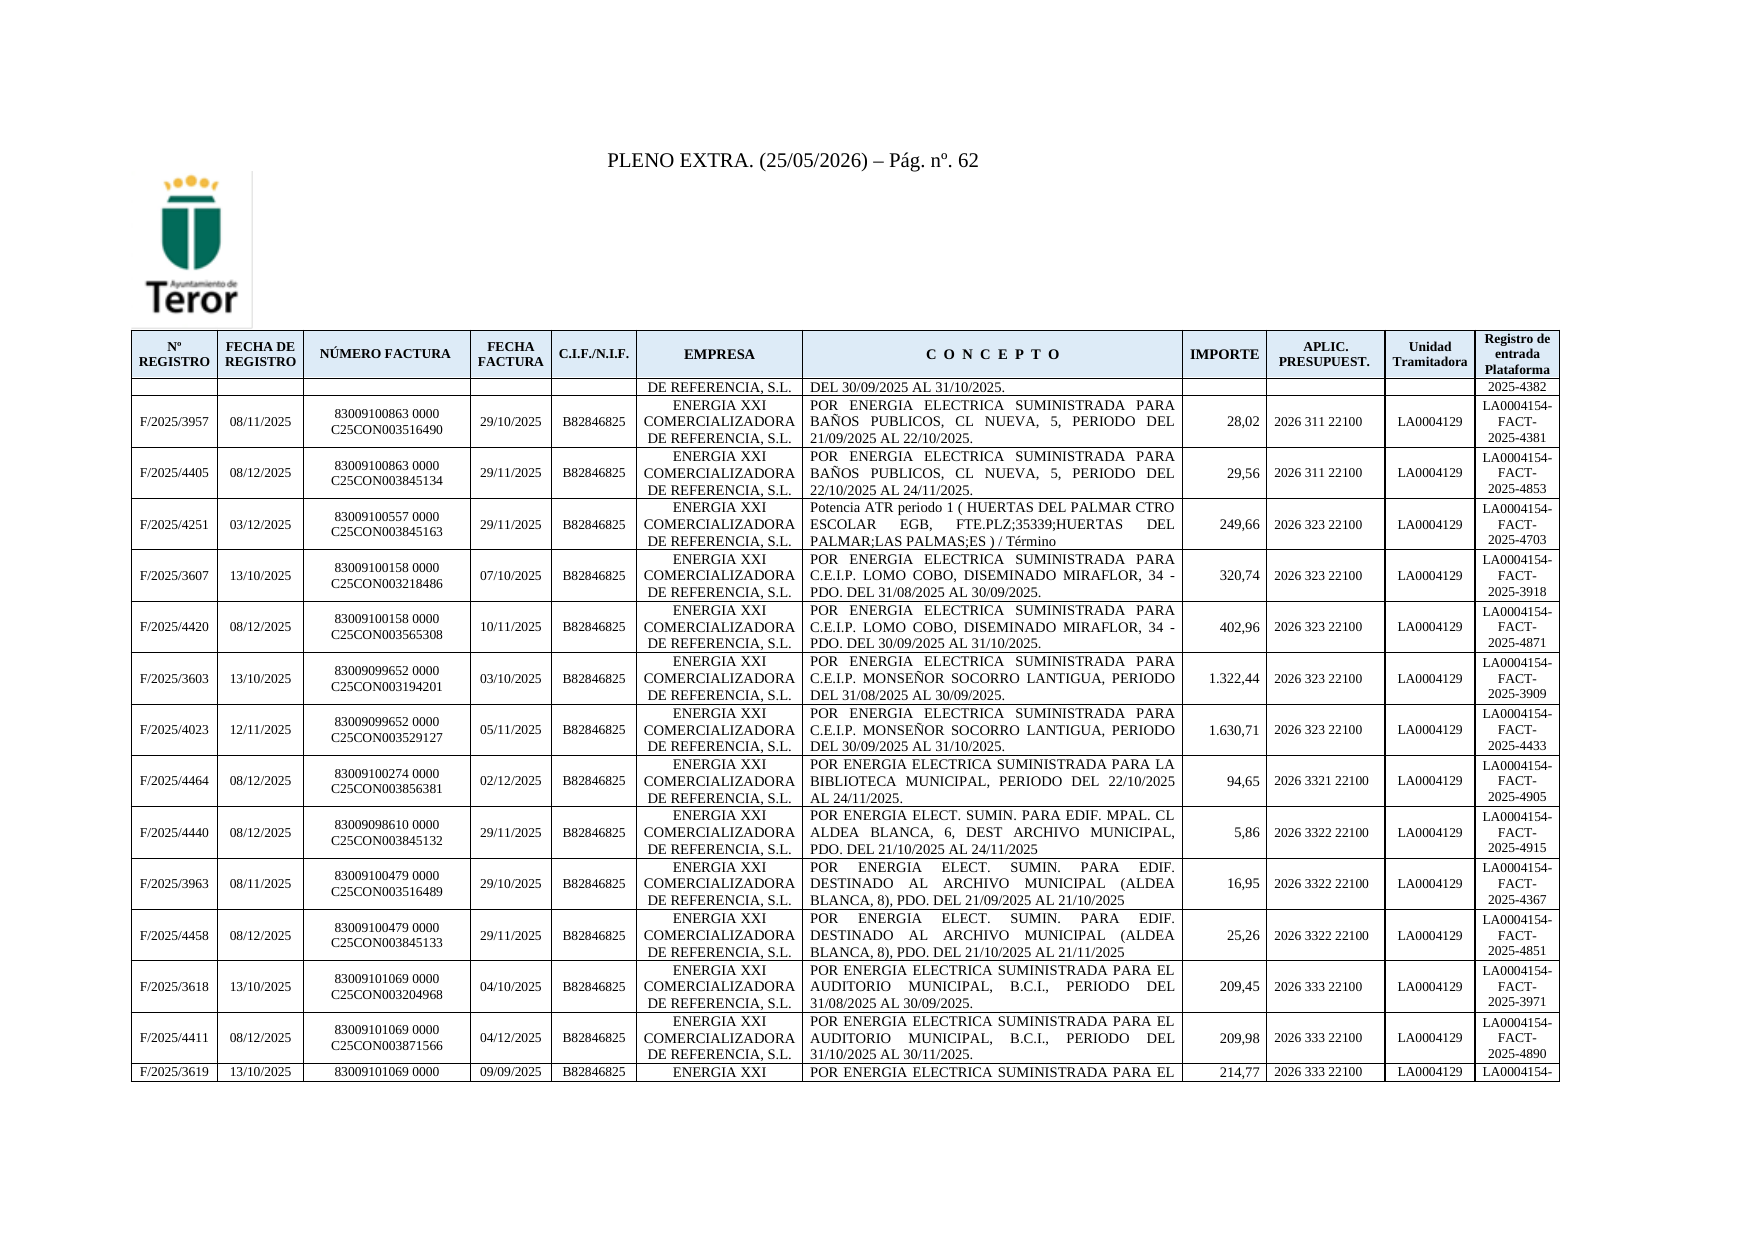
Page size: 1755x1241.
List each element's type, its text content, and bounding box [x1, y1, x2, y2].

table_cell POR ENERGIA ELECTRICA SUMINISTRADA PARA EL AUDITORIO MUNICIPAL, B.C.I., PERIODO DEL 31/10/2025 AL 30/11/2025. [803, 1013, 1182, 1063]
table_cell LA0004129 [1386, 756, 1474, 806]
table_cell LA0004154-FACT-2025-4381 [1476, 396, 1559, 447]
table_cell 83009100158 0000 C25CON003565308 [304, 602, 470, 652]
table_cell 1.630,71 [1183, 705, 1266, 755]
table_cell F/2025/3607 [132, 550, 217, 601]
table_cell ENERGIA XXI COMERCIALIZADORA DE REFERENCIA, S.L. [637, 396, 802, 447]
table_cell F/2025/4440 [132, 807, 217, 857]
table_header APLIC. PRESUPUEST. [1267, 331, 1384, 377]
table_cell B82846825 [552, 448, 636, 498]
table_cell 83009100158 0000 C25CON003218486 [304, 550, 470, 601]
table_cell LA0004154-FACT-2025-4853 [1476, 448, 1559, 498]
table_header C O N C E P T O [803, 331, 1182, 377]
table_cell 03/10/2025 [471, 653, 551, 703]
table_cell B82846825 [552, 705, 636, 755]
table_cell LA0004154-FACT-2025-4871 [1476, 602, 1559, 652]
table_cell B82846825 [552, 653, 636, 703]
table_cell LA0004129 [1386, 910, 1474, 960]
table_header IMPORTE [1183, 331, 1266, 377]
table_cell 2026 323 22100 [1267, 499, 1384, 549]
table_cell LA0004129 [1386, 859, 1474, 909]
table_cell [471, 379, 551, 395]
table_cell POR ENERGIA ELECTRICA SUMINISTRADA PARA C.E.I.P. MONSEÑOR SOCORRO LANTIGUA, PERIODO DEL 31/08/2025 AL 30/09/2025. [803, 653, 1182, 703]
table_header EMPRESA [637, 331, 802, 377]
table_cell 2026 323 22100 [1267, 705, 1384, 755]
table_cell POR ENERGIA ELECTRICA SUMINISTRADA PARA BAÑOS PUBLICOS, CL NUEVA, 5, PERIODO DEL 22/10/2025 AL 24/11/2025. [803, 448, 1182, 498]
table_cell ENERGIA XXI COMERCIALIZADORA DE REFERENCIA, S.L. [637, 910, 802, 960]
table_cell [552, 379, 636, 395]
table_cell 2026 311 22100 [1267, 448, 1384, 498]
table_cell 2026 323 22100 [1267, 653, 1384, 703]
table_cell 03/12/2025 [218, 499, 303, 549]
table_cell 1.322,44 [1183, 653, 1266, 703]
table_cell POR ENERGIA ELECTRICA SUMINISTRADA PARA C.E.I.P. LOMO COBO, DISEMINADO MIRAFLOR, 34 - PDO. DEL 30/09/2025 AL 31/10/2025. [803, 602, 1182, 652]
table_cell 83009100274 0000 C25CON003856381 [304, 756, 470, 806]
table_header Registro de entrada Plataforma [1476, 331, 1559, 377]
table_cell ENERGIA XXI COMERCIALIZADORA DE REFERENCIA, S.L. [637, 550, 802, 601]
table_cell POR ENERGIA ELECTRICA SUMINISTRADA PARA EL AUDITORIO MUNICIPAL, B.C.I., PERIODO DEL 31/08/2025 AL 30/09/2025. [803, 961, 1182, 1012]
table_cell F/2025/3957 [132, 396, 217, 447]
table_cell 12/11/2025 [218, 705, 303, 755]
table_cell 320,74 [1183, 550, 1266, 601]
table_cell F/2025/4251 [132, 499, 217, 549]
table_cell F/2025/3619 [132, 1064, 217, 1081]
table_cell LA0004129 [1386, 550, 1474, 601]
table_cell POR ENERGIA ELECTRICA SUMINISTRADA PARA LA BIBLIOTECA MUNICIPAL, PERIODO DEL 22/10/2025 AL 24/11/2025. [803, 756, 1182, 806]
table_cell POR ENERGIA ELECT. SUMIN. PARA EDIF. MPAL. CL ALDEA BLANCA, 6, DEST ARCHIVO MUNICIPAL, PDO. DEL 21/10/2025 AL 24/11/2025 [803, 807, 1182, 857]
table_cell 2026 3322 22100 [1267, 859, 1384, 909]
table_cell POR ENERGIA ELECT. SUMIN. PARA EDIF. DESTINADO AL ARCHIVO MUNICIPAL (ALDEA BLANCA, 8), PDO. DEL 21/09/2025 AL 21/10/2025 [803, 859, 1182, 909]
table_cell B82846825 [552, 550, 636, 601]
table_cell 402,96 [1183, 602, 1266, 652]
table_header FECHA DE REGISTRO [218, 331, 303, 377]
table_cell 83009098610 0000 C25CON003845132 [304, 807, 470, 857]
table_cell LA0004154-FACT-2025-4433 [1476, 705, 1559, 755]
table_cell 29/11/2025 [471, 910, 551, 960]
table_cell 2026 311 22100 [1267, 396, 1384, 447]
table_cell [1183, 379, 1266, 395]
table_header Unidad Tramitadora [1386, 331, 1474, 377]
table_cell LA0004129 [1386, 448, 1474, 498]
table_cell 2026 3322 22100 [1267, 910, 1384, 960]
table_header C.I.F./N.I.F. [552, 331, 636, 377]
table_cell LA0004129 [1386, 396, 1474, 447]
table_cell LA0004154-FACT-2025-4703 [1476, 499, 1559, 549]
table_cell F/2025/4405 [132, 448, 217, 498]
table_cell 29/10/2025 [471, 859, 551, 909]
table_cell 07/10/2025 [471, 550, 551, 601]
table_cell ENERGIA XXI [637, 1064, 802, 1081]
table_cell B82846825 [552, 396, 636, 447]
table_cell 5,86 [1183, 807, 1266, 857]
table_cell B82846825 [552, 1013, 636, 1063]
table_cell LA0004154-FACT-2025-4890 [1476, 1013, 1559, 1063]
table_cell DEL 30/09/2025 AL 31/10/2025. [803, 379, 1182, 395]
table_cell LA0004154-FACT-2025-4905 [1476, 756, 1559, 806]
table_cell POR ENERGIA ELECT. SUMIN. PARA EDIF. DESTINADO AL ARCHIVO MUNICIPAL (ALDEA BLANCA, 8), PDO. DEL 21/10/2025 AL 21/11/2025 [803, 910, 1182, 960]
table_cell B82846825 [552, 499, 636, 549]
table_cell 13/10/2025 [218, 653, 303, 703]
table_cell POR ENERGIA ELECTRICA SUMINISTRADA PARA C.E.I.P. LOMO COBO, DISEMINADO MIRAFLOR, 34 - PDO. DEL 31/08/2025 AL 30/09/2025. [803, 550, 1182, 601]
table_cell ENERGIA XXI COMERCIALIZADORA DE REFERENCIA, S.L. [637, 961, 802, 1012]
table_cell 83009100863 0000 C25CON003845134 [304, 448, 470, 498]
table_cell F/2025/4420 [132, 602, 217, 652]
table_cell LA0004154-FACT-2025-3918 [1476, 550, 1559, 601]
table_cell 2026 323 22100 [1267, 550, 1384, 601]
table_cell LA0004129 [1386, 807, 1474, 857]
table_cell B82846825 [552, 602, 636, 652]
table_cell 08/11/2025 [218, 859, 303, 909]
table_cell ENERGIA XXI COMERCIALIZADORA DE REFERENCIA, S.L. [637, 807, 802, 857]
table_cell LA0004154-FACT-2025-4915 [1476, 807, 1559, 857]
table_cell 249,66 [1183, 499, 1266, 549]
table_cell B82846825 [552, 859, 636, 909]
table_cell ENERGIA XXI COMERCIALIZADORA DE REFERENCIA, S.L. [637, 499, 802, 549]
table_cell LA0004129 [1386, 602, 1474, 652]
table_cell 83009100479 0000 C25CON003516489 [304, 859, 470, 909]
table_cell POR ENERGIA ELECTRICA SUMINISTRADA PARA EL [803, 1064, 1182, 1081]
table_cell 83009101069 0000 [304, 1064, 470, 1081]
table_cell ENERGIA XXI COMERCIALIZADORA DE REFERENCIA, S.L. [637, 756, 802, 806]
table_cell LA0004129 [1386, 705, 1474, 755]
table_cell 209,98 [1183, 1013, 1266, 1063]
table_cell 28,02 [1183, 396, 1266, 447]
table_cell LA0004129 [1386, 961, 1474, 1012]
table_cell 83009099652 0000 C25CON003529127 [304, 705, 470, 755]
table_cell 2026 323 22100 [1267, 602, 1384, 652]
table_cell 29/11/2025 [471, 499, 551, 549]
table_cell LA0004129 [1386, 653, 1474, 703]
table_cell [1386, 379, 1474, 395]
table_header FECHA FACTURA [471, 331, 551, 377]
table_cell B82846825 [552, 961, 636, 1012]
table_cell 2026 3321 22100 [1267, 756, 1384, 806]
table_cell LA0004154-FACT-2025-4367 [1476, 859, 1559, 909]
table_cell ENERGIA XXI COMERCIALIZADORA DE REFERENCIA, S.L. [637, 705, 802, 755]
table_cell LA0004154-FACT-2025-4851 [1476, 910, 1559, 960]
table_cell B82846825 [552, 756, 636, 806]
table_cell 08/12/2025 [218, 602, 303, 652]
table_cell 08/12/2025 [218, 910, 303, 960]
table_cell 10/11/2025 [471, 602, 551, 652]
table_cell 209,45 [1183, 961, 1266, 1012]
table_cell 2026 333 22100 [1267, 961, 1384, 1012]
table_cell 08/12/2025 [218, 756, 303, 806]
table_cell ENERGIA XXI COMERCIALIZADORA DE REFERENCIA, S.L. [637, 859, 802, 909]
table_header NÚMERO FACTURA [304, 331, 470, 377]
table_cell LA0004129 [1386, 1064, 1474, 1081]
table_cell F/2025/4023 [132, 705, 217, 755]
table_cell F/2025/4464 [132, 756, 217, 806]
table_cell 214,77 [1183, 1064, 1266, 1081]
table_cell B82846825 [552, 910, 636, 960]
table_cell ENERGIA XXI COMERCIALIZADORA DE REFERENCIA, S.L. [637, 653, 802, 703]
table_cell LA0004129 [1386, 1013, 1474, 1063]
table_cell 29/11/2025 [471, 807, 551, 857]
table_cell B82846825 [552, 1064, 636, 1081]
table_cell [1267, 379, 1384, 395]
table_cell F/2025/4411 [132, 1013, 217, 1063]
table_cell ENERGIA XXI COMERCIALIZADORA DE REFERENCIA, S.L. [637, 1013, 802, 1063]
table_header Nº REGISTRO [132, 331, 217, 377]
table_cell 83009100557 0000 C25CON003845163 [304, 499, 470, 549]
table_cell 2025-4382 [1476, 379, 1559, 395]
table_cell 83009100479 0000 C25CON003845133 [304, 910, 470, 960]
table_cell B82846825 [552, 807, 636, 857]
table_cell 83009100863 0000 C25CON003516490 [304, 396, 470, 447]
table_cell Potencia ATR periodo 1 ( HUERTAS DEL PALMAR CTRO ESCOLAR EGB, FTE.PLZ;35339;HUERTAS DEL PALMAR;LAS PALMAS;ES ) / Término [803, 499, 1182, 549]
table_cell 29,56 [1183, 448, 1266, 498]
table_cell F/2025/3603 [132, 653, 217, 703]
table_cell 2026 333 22100 [1267, 1064, 1384, 1081]
table_cell POR ENERGIA ELECTRICA SUMINISTRADA PARA C.E.I.P. MONSEÑOR SOCORRO LANTIGUA, PERIODO DEL 30/09/2025 AL 31/10/2025. [803, 705, 1182, 755]
table_cell F/2025/3618 [132, 961, 217, 1012]
table_cell 83009101069 0000 C25CON003204968 [304, 961, 470, 1012]
table_cell 29/10/2025 [471, 396, 551, 447]
table_cell 08/12/2025 [218, 807, 303, 857]
table_cell 13/10/2025 [218, 1064, 303, 1081]
table_cell 2026 3322 22100 [1267, 807, 1384, 857]
table_cell 08/12/2025 [218, 448, 303, 498]
table_cell [218, 379, 303, 395]
table_cell F/2025/4458 [132, 910, 217, 960]
table_cell LA0004129 [1386, 499, 1474, 549]
table_cell 04/12/2025 [471, 1013, 551, 1063]
table_cell 02/12/2025 [471, 756, 551, 806]
table_cell 13/10/2025 [218, 961, 303, 1012]
table_cell 08/12/2025 [218, 1013, 303, 1063]
table_cell ENERGIA XXI COMERCIALIZADORA DE REFERENCIA, S.L. [637, 448, 802, 498]
table_cell LA0004154-FACT-2025-3971 [1476, 961, 1559, 1012]
table_cell 94,65 [1183, 756, 1266, 806]
table_cell 83009101069 0000 C25CON003871566 [304, 1013, 470, 1063]
table_cell 83009099652 0000 C25CON003194201 [304, 653, 470, 703]
table_cell 25,26 [1183, 910, 1266, 960]
table_cell [132, 379, 217, 395]
table_cell 05/11/2025 [471, 705, 551, 755]
table_cell POR ENERGIA ELECTRICA SUMINISTRADA PARA BAÑOS PUBLICOS, CL NUEVA, 5, PERIODO DEL 21/09/2025 AL 22/10/2025. [803, 396, 1182, 447]
table_cell 08/11/2025 [218, 396, 303, 447]
table_cell LA0004154- [1476, 1064, 1559, 1081]
table_cell LA0004154-FACT-2025-3909 [1476, 653, 1559, 703]
table_cell 09/09/2025 [471, 1064, 551, 1081]
table_cell [304, 379, 470, 395]
table_cell F/2025/3963 [132, 859, 217, 909]
table_cell DE REFERENCIA, S.L. [637, 379, 802, 395]
table_cell 16,95 [1183, 859, 1266, 909]
table_cell 13/10/2025 [218, 550, 303, 601]
table_cell 2026 333 22100 [1267, 1013, 1384, 1063]
table_cell 04/10/2025 [471, 961, 551, 1012]
table_cell 29/11/2025 [471, 448, 551, 498]
table_cell ENERGIA XXI COMERCIALIZADORA DE REFERENCIA, S.L. [637, 602, 802, 652]
